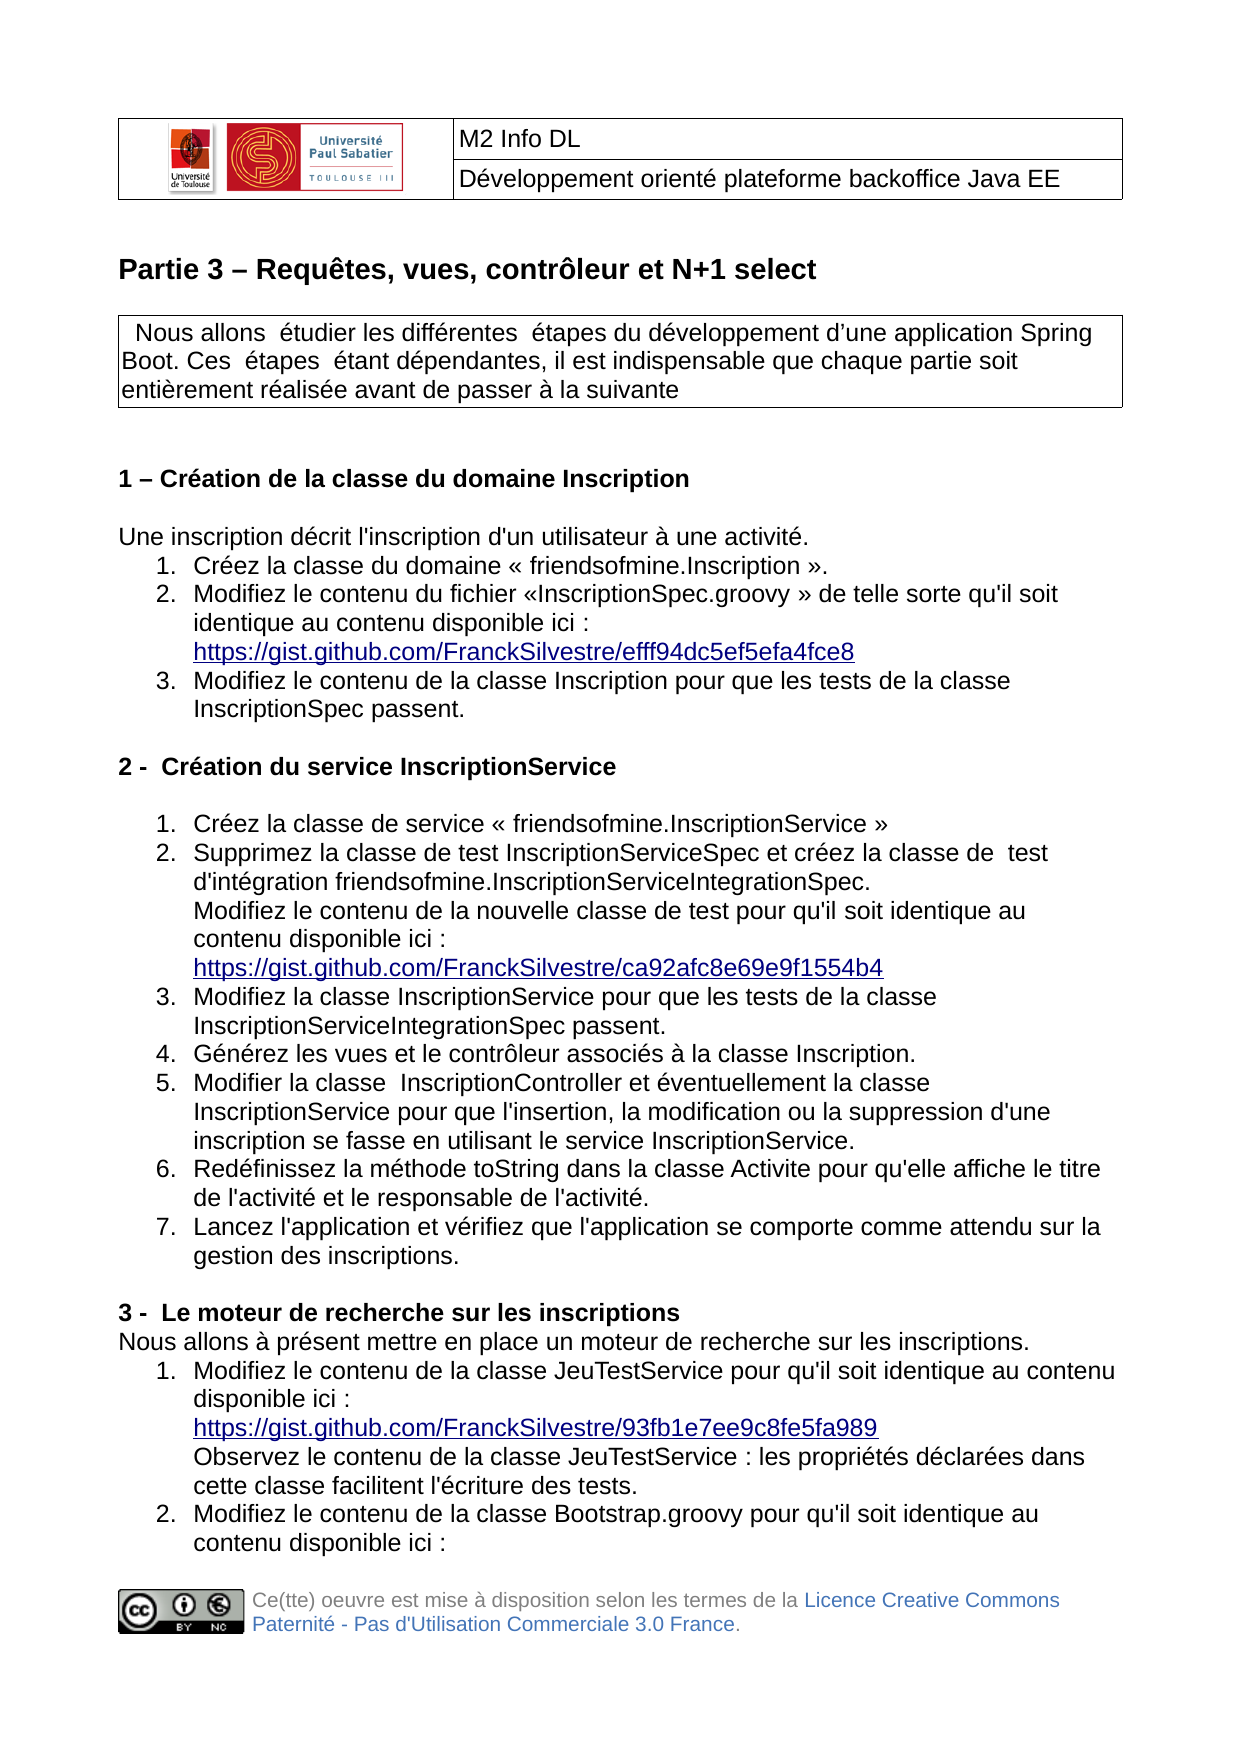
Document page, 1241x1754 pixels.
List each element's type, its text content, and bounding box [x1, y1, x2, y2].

list https://gist.github.com/FranckSilvestre/ca92afc8e69e9f1554b4 [156, 953, 1122, 982]
text Une inscription décrit l'inscription d'un utilisateur à une activité. [118, 522, 1122, 551]
picture [164, 123, 407, 195]
list Modifiez le contenu de la classe Inscription pour que les tests de la classe InscriptionSpec passent. [156, 666, 1122, 723]
list Modifier la classe InscriptionController et éventuellement la classe InscriptionService pour que l'insertion, la modification ou la suppression d'une inscription se fasse en utilisant le service InscriptionService. [156, 1068, 1122, 1154]
picture [118, 1589, 245, 1634]
list Générez les vues et le contrôleur associés à la classe Inscription. [156, 1039, 1122, 1068]
list Observez le contenu de la classe JeuTestService : les propriétés déclarées dans cette classe facilitent l'écriture des tests. [156, 1442, 1122, 1499]
text Partie 3 – Requêtes, vues, contrôleur et N+1 select [118, 252, 1122, 286]
list Modifiez le contenu de la classe Bootstrap.groovy pour qu'il soit identique au contenu disponible ici : [156, 1499, 1122, 1557]
list https://gist.github.com/FranckSilvestre/93fb1e7ee9c8fe5fa989 [156, 1413, 1122, 1442]
list Redéfinissez la méthode toString dans la classe Activite pour qu'elle affiche le titre de l'activité et le responsable de l'activité. [156, 1154, 1122, 1212]
list Modifiez la classe InscriptionService pour que les tests de la classe InscriptionServiceIntegrationSpec passent. [156, 982, 1122, 1039]
list Modifiez le contenu du fichier «InscriptionSpec.groovy » de telle sorte qu'il soit identique au contenu disponible ici : [156, 579, 1122, 637]
list https://gist.github.com/FranckSilvestre/efff94dc5ef5efa4fce8 [156, 637, 1122, 666]
list Créez la classe du domaine « friendsofmine.Inscription ». [156, 551, 1122, 579]
list Modifiez le contenu de la classe JeuTestService pour qu'il soit identique au contenu disponible ici : [156, 1356, 1122, 1413]
text Nous allons étudier les différentes étapes du développement d’une application Spring Boot. Ces étapes étant dépendantes, il est indispensable que chaque partie soit entièrement réalisée avant de passer à la suivante [119, 316, 1122, 407]
text 3 - Le moteur de recherche sur les inscriptions [118, 1298, 1122, 1327]
list Modifiez le contenu de la nouvelle classe de test pour qu'il soit identique au contenu disponible ici : [156, 896, 1122, 953]
list Lancez l'application et vérifiez que l'application se comporte comme attendu sur la gestion des inscriptions. [156, 1212, 1122, 1269]
list Créez la classe de service « friendsofmine.InscriptionService » [156, 809, 1122, 838]
text 2 - Création du service InscriptionService [118, 752, 1122, 781]
list Supprimez la classe de test InscriptionServiceSpec et créez la classe de test d'intégration friendsofmine.InscriptionServiceIntegrationSpec. [156, 838, 1122, 896]
text Nous allons à présent mettre en place un moteur de recherche sur les inscriptions. [118, 1327, 1122, 1356]
text 1 – Création de la classe du domaine Inscription [118, 464, 1122, 493]
